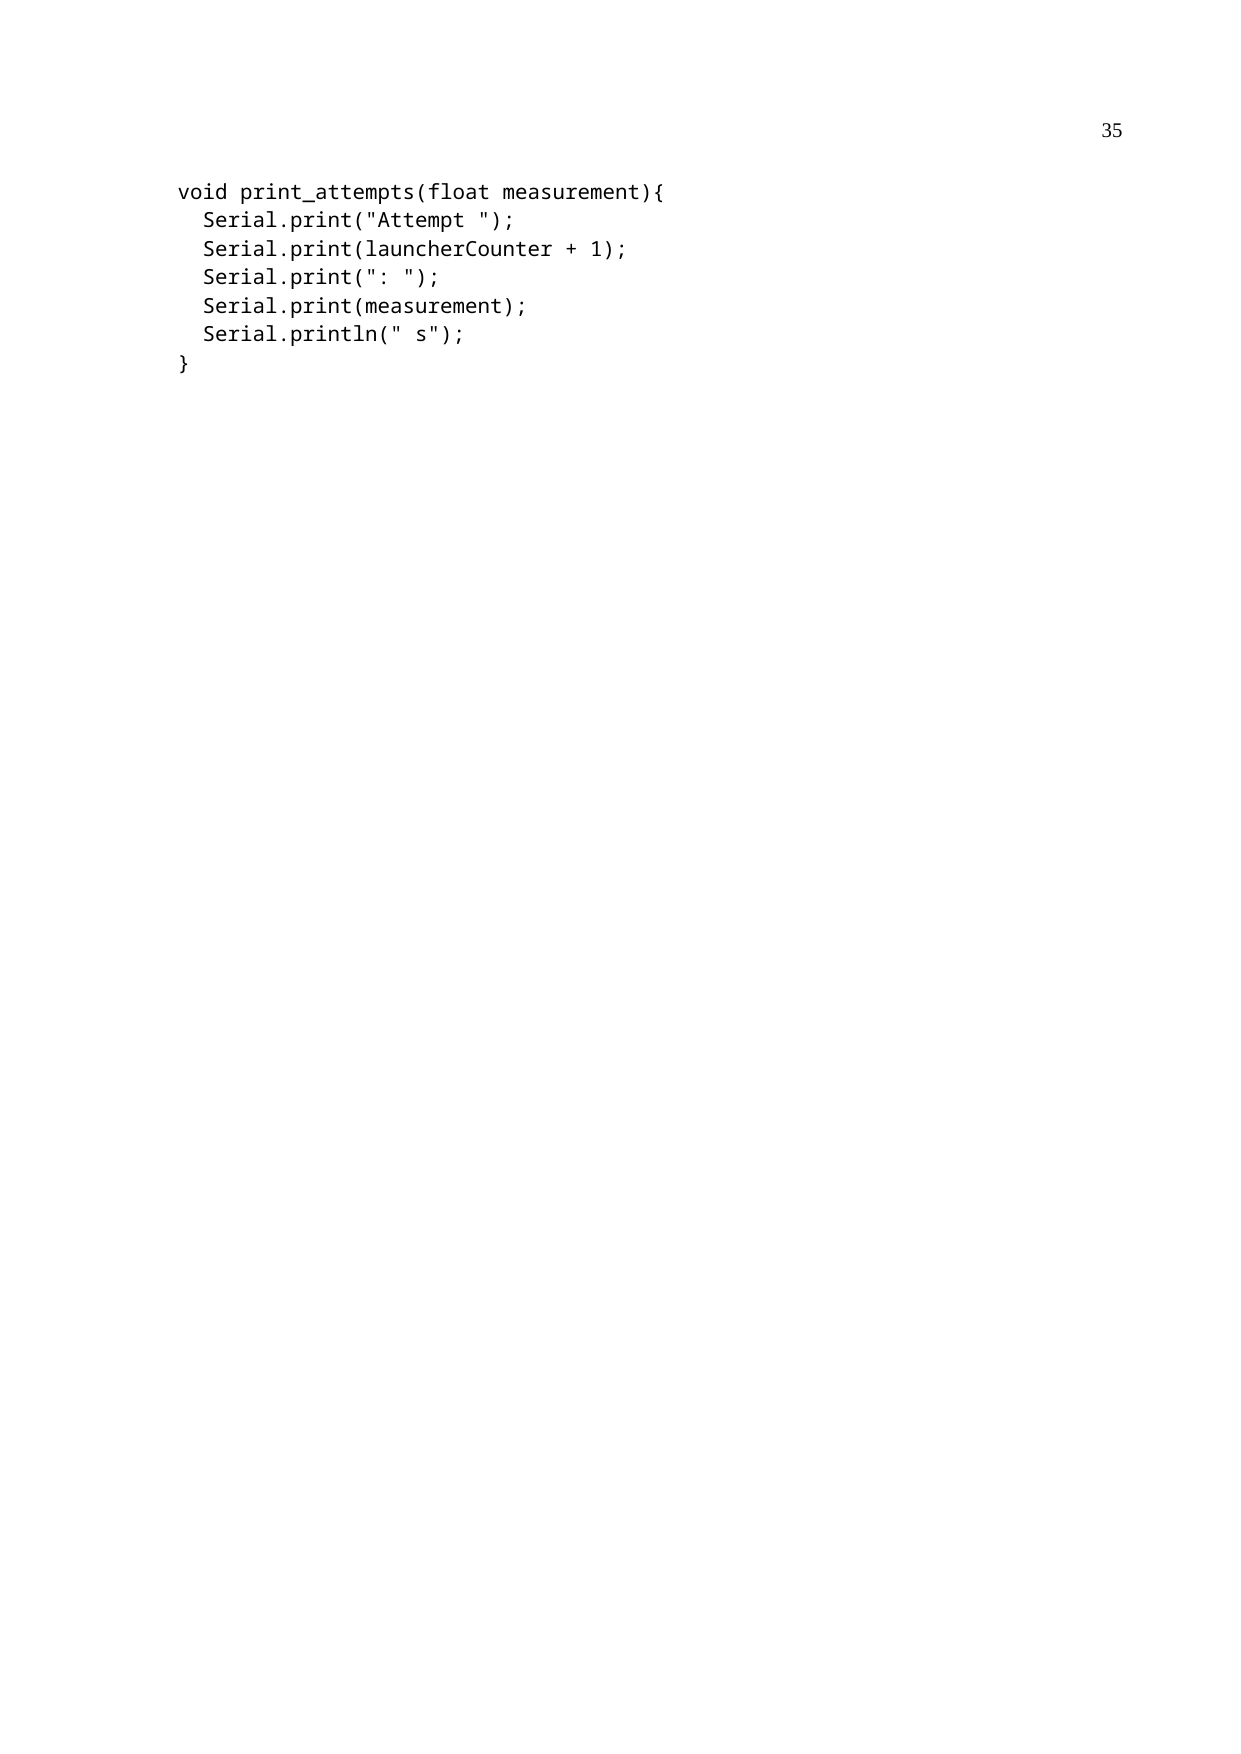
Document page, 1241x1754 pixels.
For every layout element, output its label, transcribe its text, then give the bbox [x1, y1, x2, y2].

text void print_attempts(float measurement){ [177, 177, 1122, 206]
text Serial.println(" s"); [177, 319, 1122, 348]
text } [177, 348, 1122, 376]
text Serial.print(launcherCounter + 1); [177, 234, 1122, 262]
text Serial.print(measurement); [177, 291, 1122, 319]
text Serial.print("Attempt "); [177, 206, 1122, 234]
text Serial.print(": "); [177, 262, 1122, 291]
